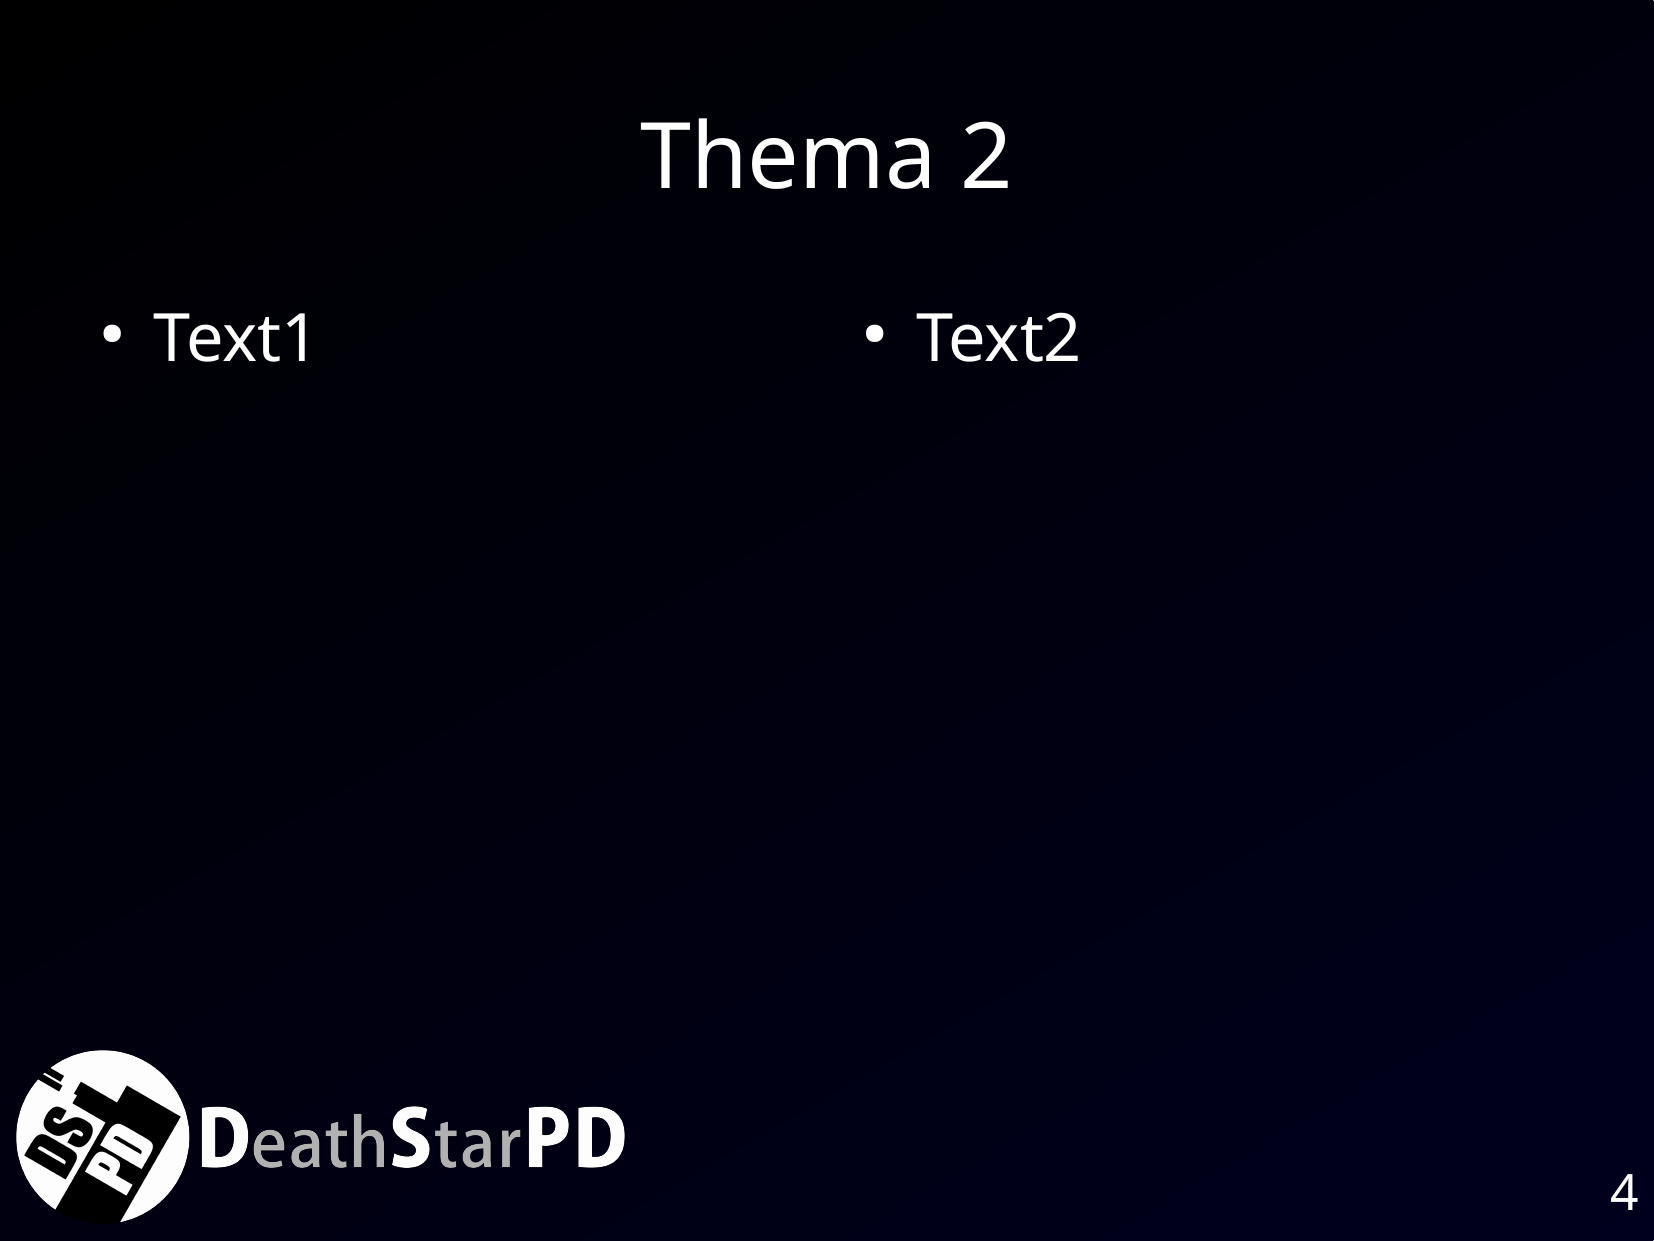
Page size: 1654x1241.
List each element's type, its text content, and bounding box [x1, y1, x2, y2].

text_box [1500, 1117, 1654, 1241]
list Text1 [82, 290, 809, 1010]
picture [14, 1048, 635, 1226]
list Text2 [845, 290, 1572, 1010]
title Thema 2 [82, 49, 1571, 257]
